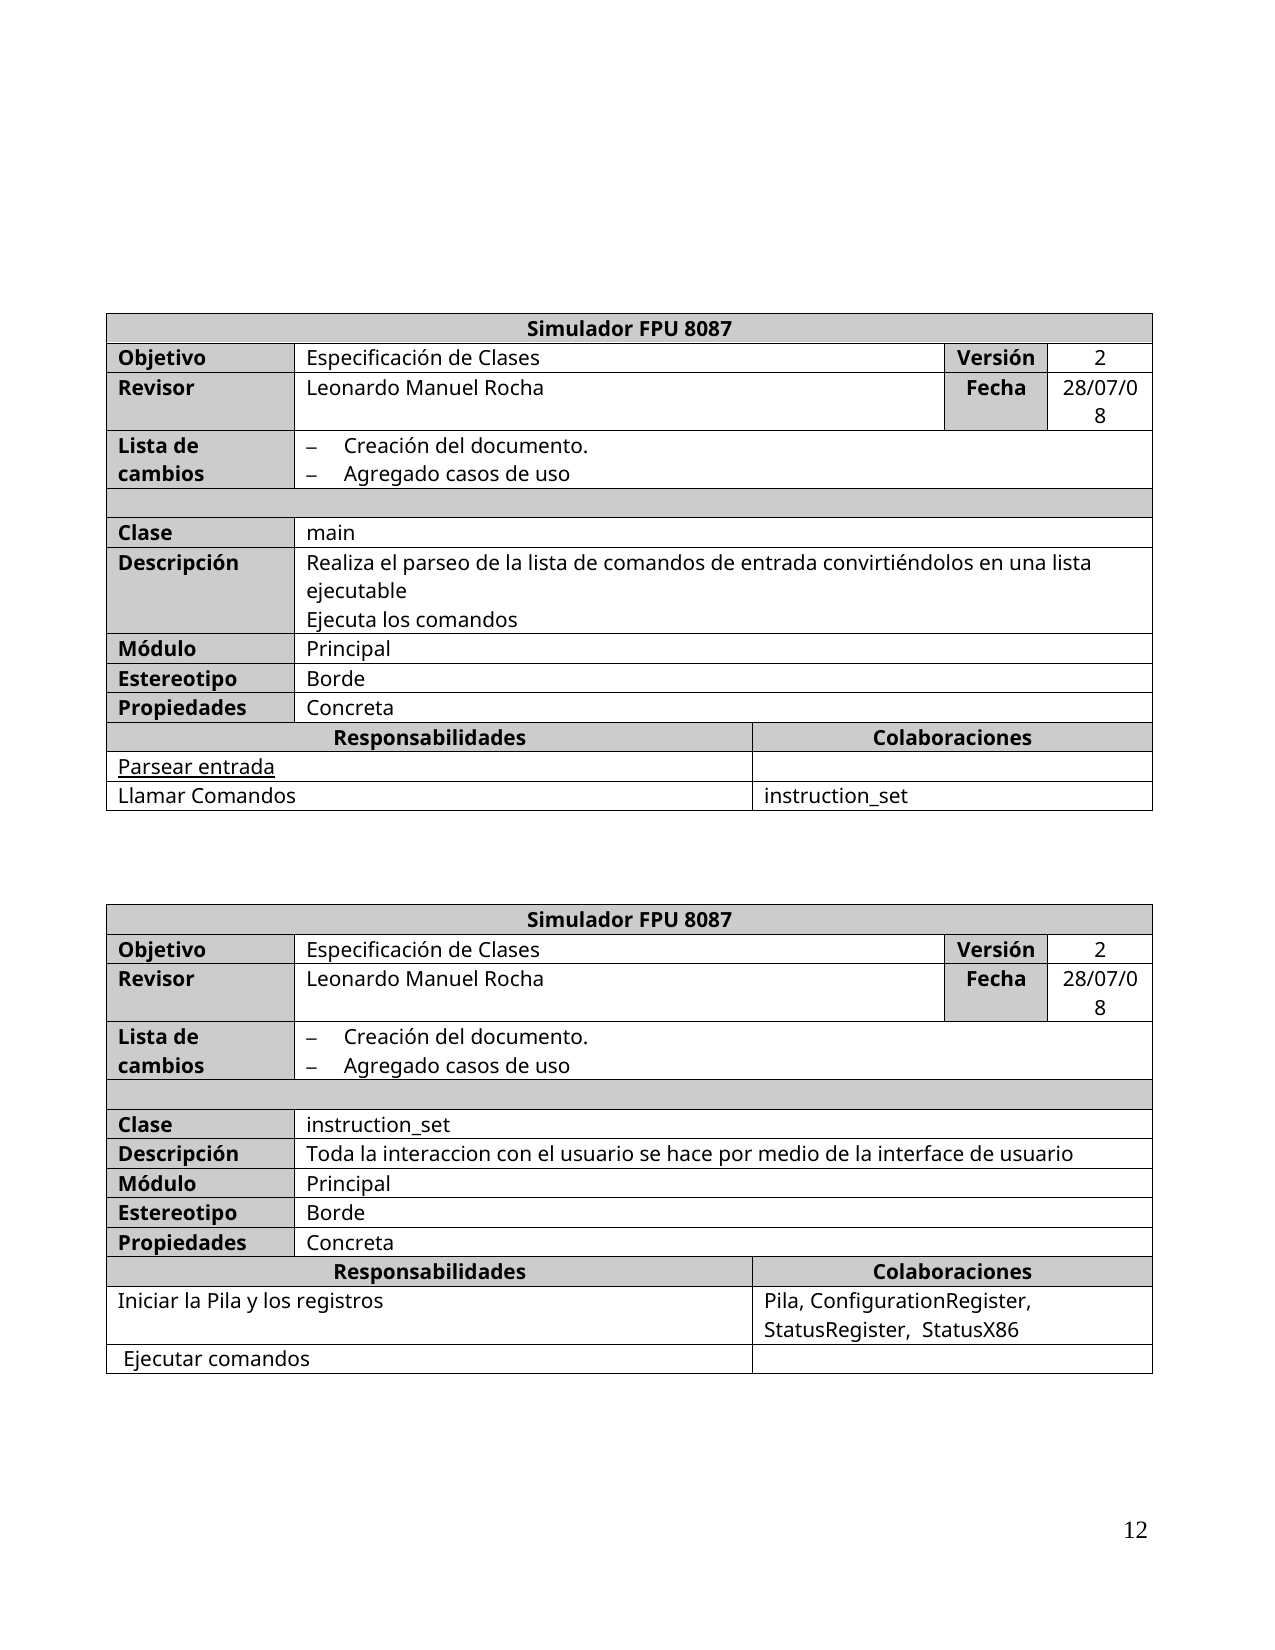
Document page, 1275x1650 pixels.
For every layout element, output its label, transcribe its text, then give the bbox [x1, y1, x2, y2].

table_cell 28/07/08 [1048, 964, 1152, 1021]
table_cell Borde [295, 664, 1152, 692]
table_cell Responsabilidades [107, 723, 752, 751]
table_cell Objetivo [107, 344, 294, 372]
table_cell 2 [1048, 935, 1152, 963]
table_cell Versión [945, 344, 1047, 372]
table_cell Parsear entrada [107, 752, 752, 781]
table_cell Creación del documento. Agregado casos de uso [295, 1022, 1152, 1079]
table_cell Toda la interaccion con el usuario se hace por medio de la interface de usuario [295, 1139, 1152, 1168]
table_cell Borde [295, 1198, 1152, 1227]
table_cell Colaboraciones [753, 723, 1152, 751]
table_cell Estereotipo [107, 664, 294, 692]
table_cell Leonardo Manuel Rocha [295, 373, 944, 430]
table_cell 28/07/08 [1048, 373, 1152, 430]
table_cell Pila, ConfigurationRegister, StatusRegister, StatusX86 [753, 1287, 1152, 1343]
table_cell Módulo [107, 634, 294, 663]
table_cell Principal [295, 1169, 1152, 1197]
table_cell main [295, 518, 1152, 547]
table_cell Versión [945, 935, 1047, 963]
table_cell Clase [107, 518, 294, 547]
table_cell Especificación de Clases [295, 935, 944, 963]
table_cell [107, 489, 1152, 517]
table_cell Clase [107, 1110, 294, 1138]
table_cell instruction_set [753, 782, 1152, 810]
table_cell Ejecutar comandos [107, 1345, 752, 1373]
table_cell Revisor [107, 373, 294, 430]
table_cell Revisor [107, 964, 294, 1021]
table_cell Módulo [107, 1169, 294, 1197]
table_cell Realiza el parseo de la lista de comandos de entrada convirtiéndolos en una lista ejecutable Ejecuta los comandos [295, 548, 1152, 633]
table_cell Llamar Comandos [107, 782, 752, 810]
table_header Simulador FPU 8087 [107, 905, 1152, 934]
table_cell Creación del documento. Agregado casos de uso [295, 431, 1152, 488]
table_cell Descripción [107, 1139, 294, 1168]
table_cell Especificación de Clases [295, 344, 944, 372]
table_cell Concreta [295, 693, 1152, 722]
table_cell Colaboraciones [753, 1257, 1152, 1286]
table_cell Lista de cambios [107, 431, 294, 488]
table_cell [107, 1080, 1152, 1109]
table_cell Concreta [295, 1228, 1152, 1256]
table_cell Principal [295, 634, 1152, 663]
table_cell Lista de cambios [107, 1022, 294, 1079]
table_cell Propiedades [107, 1228, 294, 1256]
table_cell Objetivo [107, 935, 294, 963]
table_cell Descripción [107, 548, 294, 633]
table_cell Fecha [945, 373, 1047, 430]
table_cell Propiedades [107, 693, 294, 722]
table_cell [753, 752, 1152, 781]
table_cell 2 [1048, 344, 1152, 372]
table_cell [753, 1345, 1152, 1373]
table_cell Responsabilidades [107, 1257, 752, 1286]
table_cell Fecha [945, 964, 1047, 1021]
table_cell Estereotipo [107, 1198, 294, 1227]
table_cell Iniciar la Pila y los registros [107, 1287, 752, 1343]
table_cell Leonardo Manuel Rocha [295, 964, 944, 1021]
table_header Simulador FPU 8087 [107, 314, 1152, 342]
table_cell instruction_set [295, 1110, 1152, 1138]
